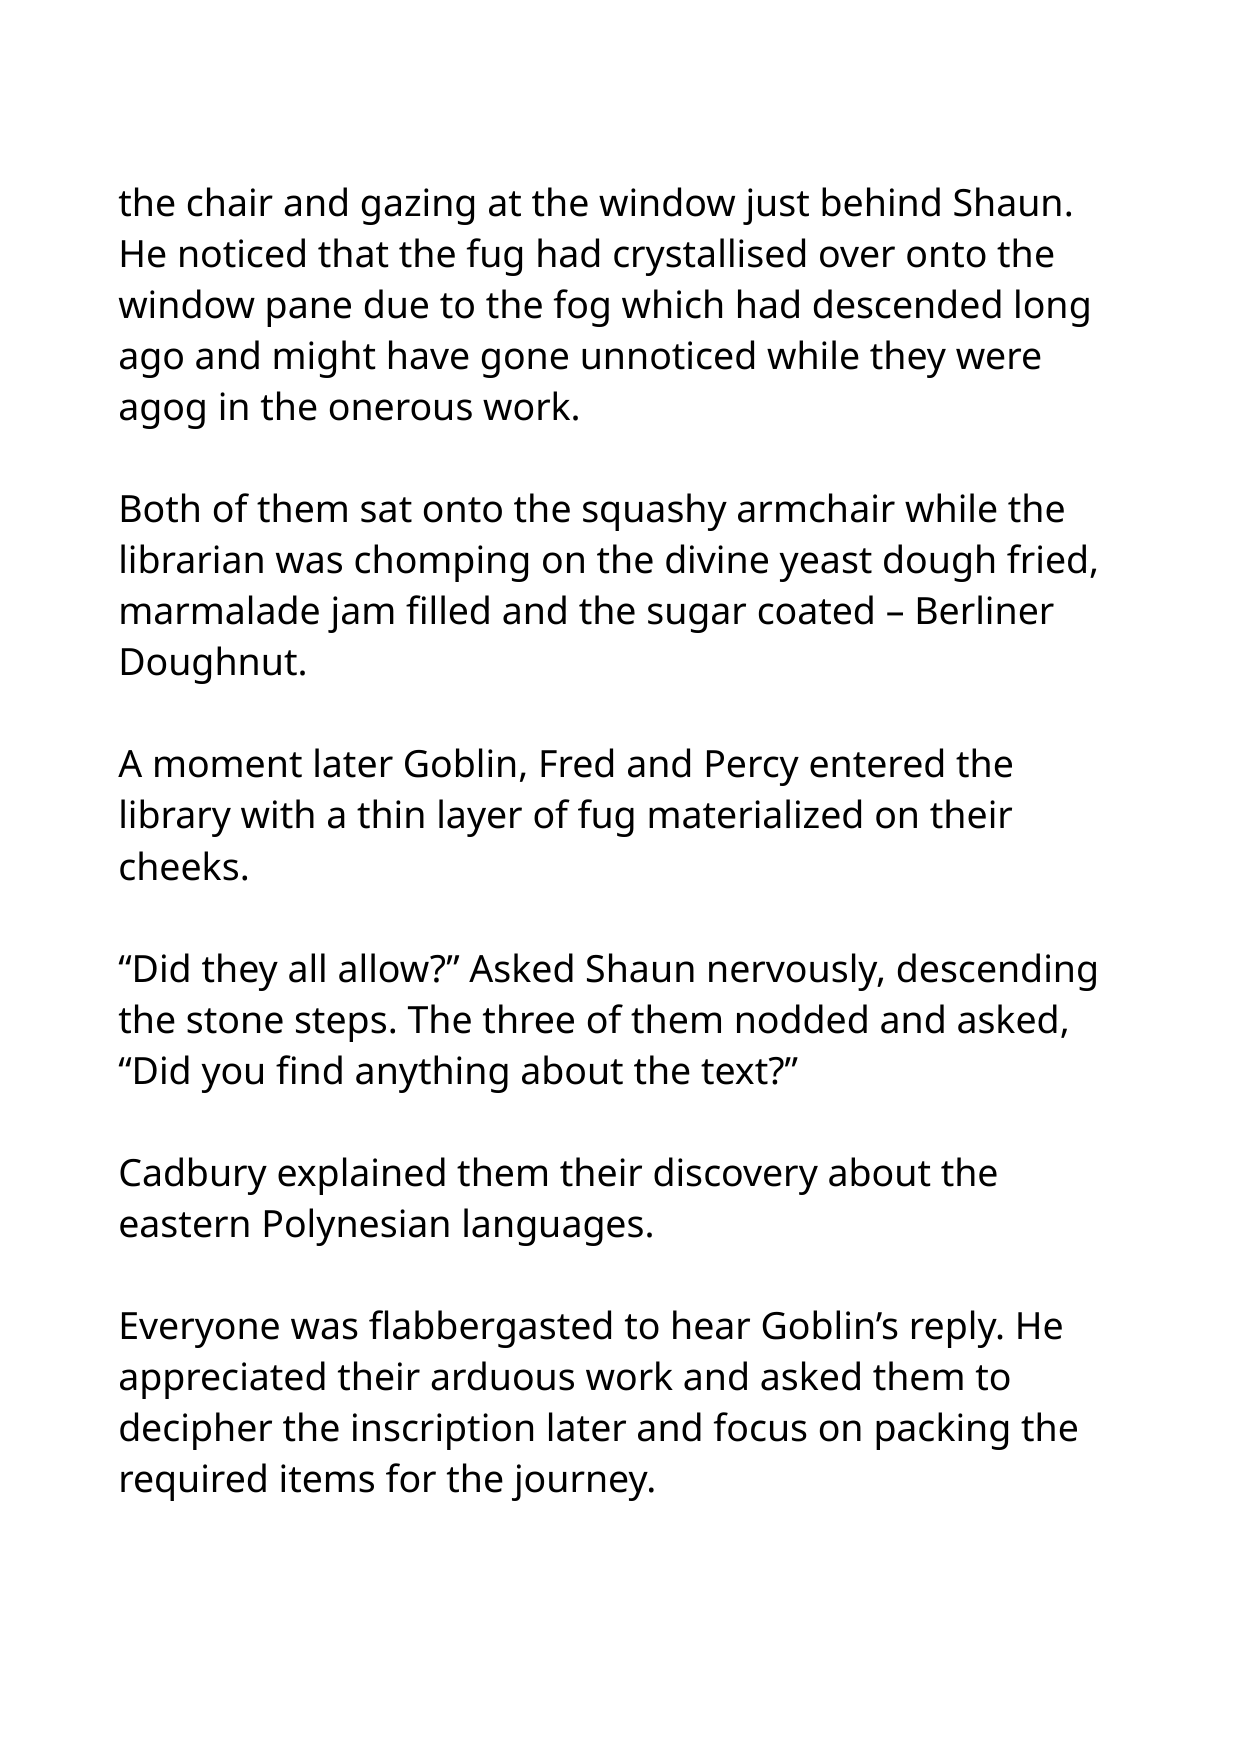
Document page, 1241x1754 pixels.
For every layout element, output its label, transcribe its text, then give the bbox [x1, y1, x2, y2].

text A moment later Goblin, Fred and Percy entered the library with a thin layer of fug materialized on their cheeks. [118, 738, 1122, 891]
text Everyone was flabbergasted to hear Goblin’s reply. He appreciated their arduous work and asked them to decipher the inscription later and focus on packing the required items for the journey. [118, 1299, 1122, 1503]
text Cadbury explained them their discovery about the eastern Polynesian languages. [118, 1146, 1122, 1248]
text the chair and gazing at the window just behind Shaun. He noticed that the fug had crystallised over onto the window pane due to the fog which had descended long ago and might have gone unnoticed while they were agog in the onerous work. [118, 176, 1122, 432]
text “Did they all allow?” Asked Shaun nervously, descending the stone steps. The three of them nodded and asked, “Did you find anything about the text?” [118, 942, 1122, 1095]
text Both of them sat onto the squashy armchair while the librarian was chomping on the divine yeast dough fried, marmalade jam filled and the sugar coated – Berliner Doughnut. [118, 483, 1122, 687]
